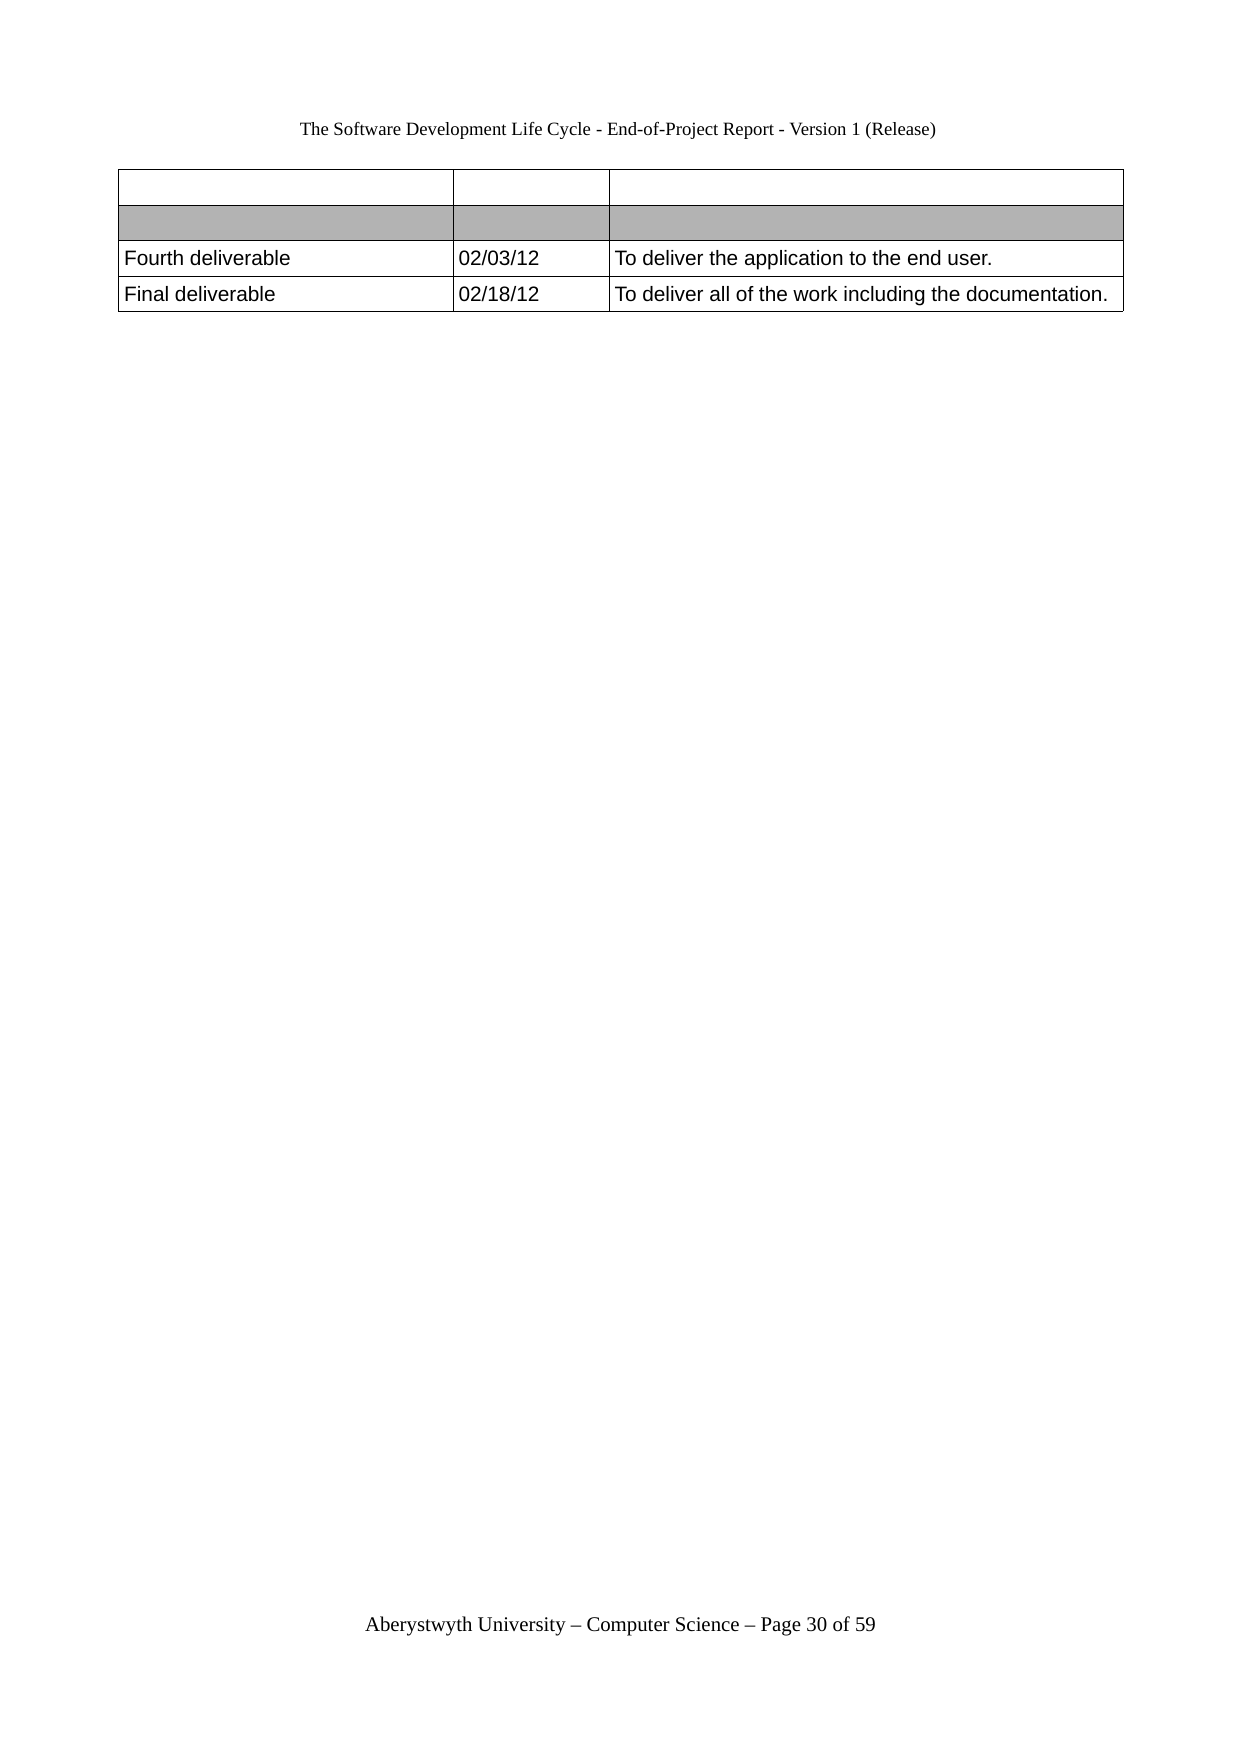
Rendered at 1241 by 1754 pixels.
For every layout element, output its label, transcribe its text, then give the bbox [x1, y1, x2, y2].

table_cell Final deliverable [119, 277, 453, 311]
table_cell [610, 206, 1123, 240]
table_cell [610, 170, 1123, 205]
table_cell [119, 170, 453, 205]
table_cell To deliver the application to the end user. [610, 241, 1123, 276]
table_cell [119, 206, 453, 240]
table_cell 18/02/12 [454, 277, 609, 311]
table_cell 03/02/12 [454, 241, 609, 276]
table_cell [454, 206, 609, 240]
table_cell Fourth deliverable [119, 241, 453, 276]
table_cell To deliver all of the work including the documentation. [610, 277, 1123, 311]
table_cell [454, 170, 609, 205]
